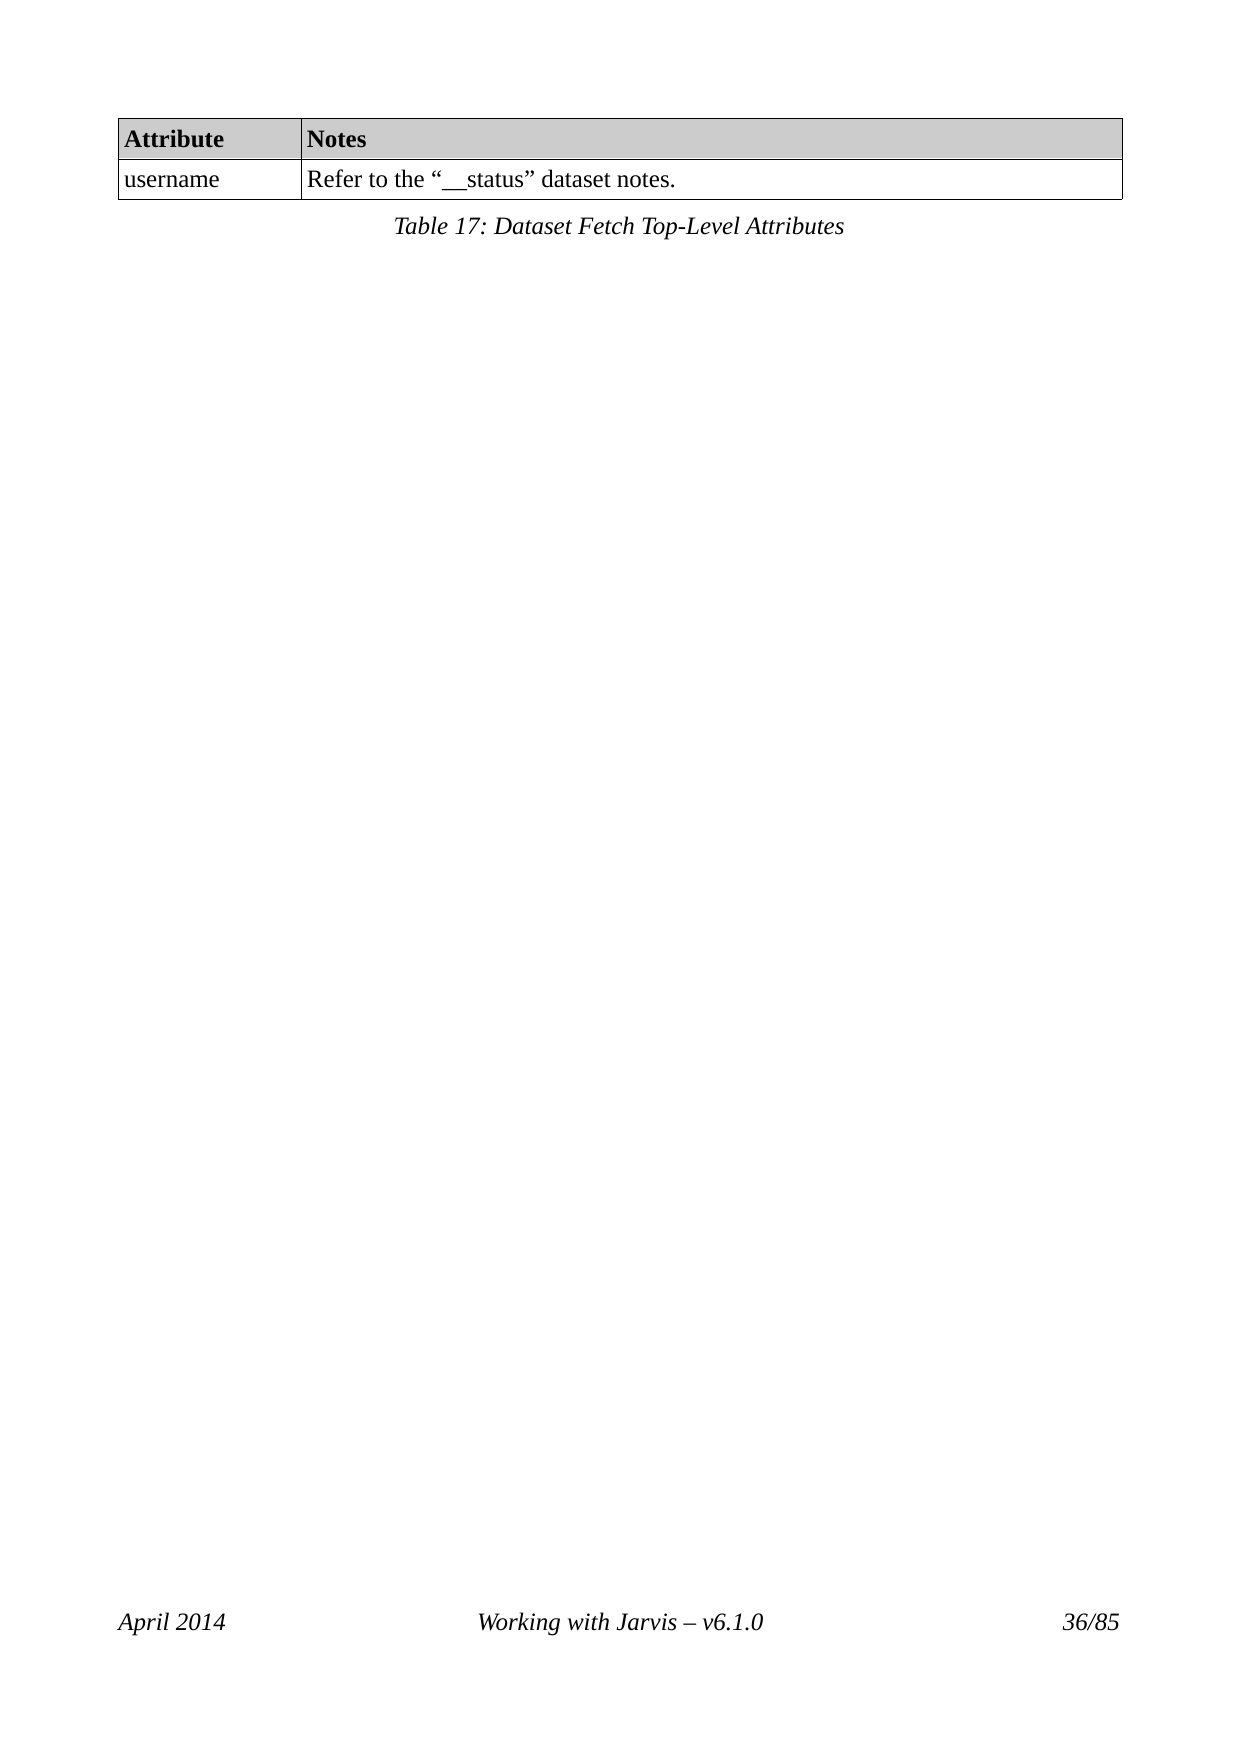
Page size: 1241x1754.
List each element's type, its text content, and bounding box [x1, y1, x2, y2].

table_cell Refer to the “__status” dataset notes. [302, 160, 1122, 199]
table_header Notes [302, 119, 1122, 158]
table_cell username [119, 160, 301, 199]
table_header Attribute [119, 119, 301, 158]
text Table 17: Dataset Fetch Top-Level Attributes [118, 211, 1122, 240]
